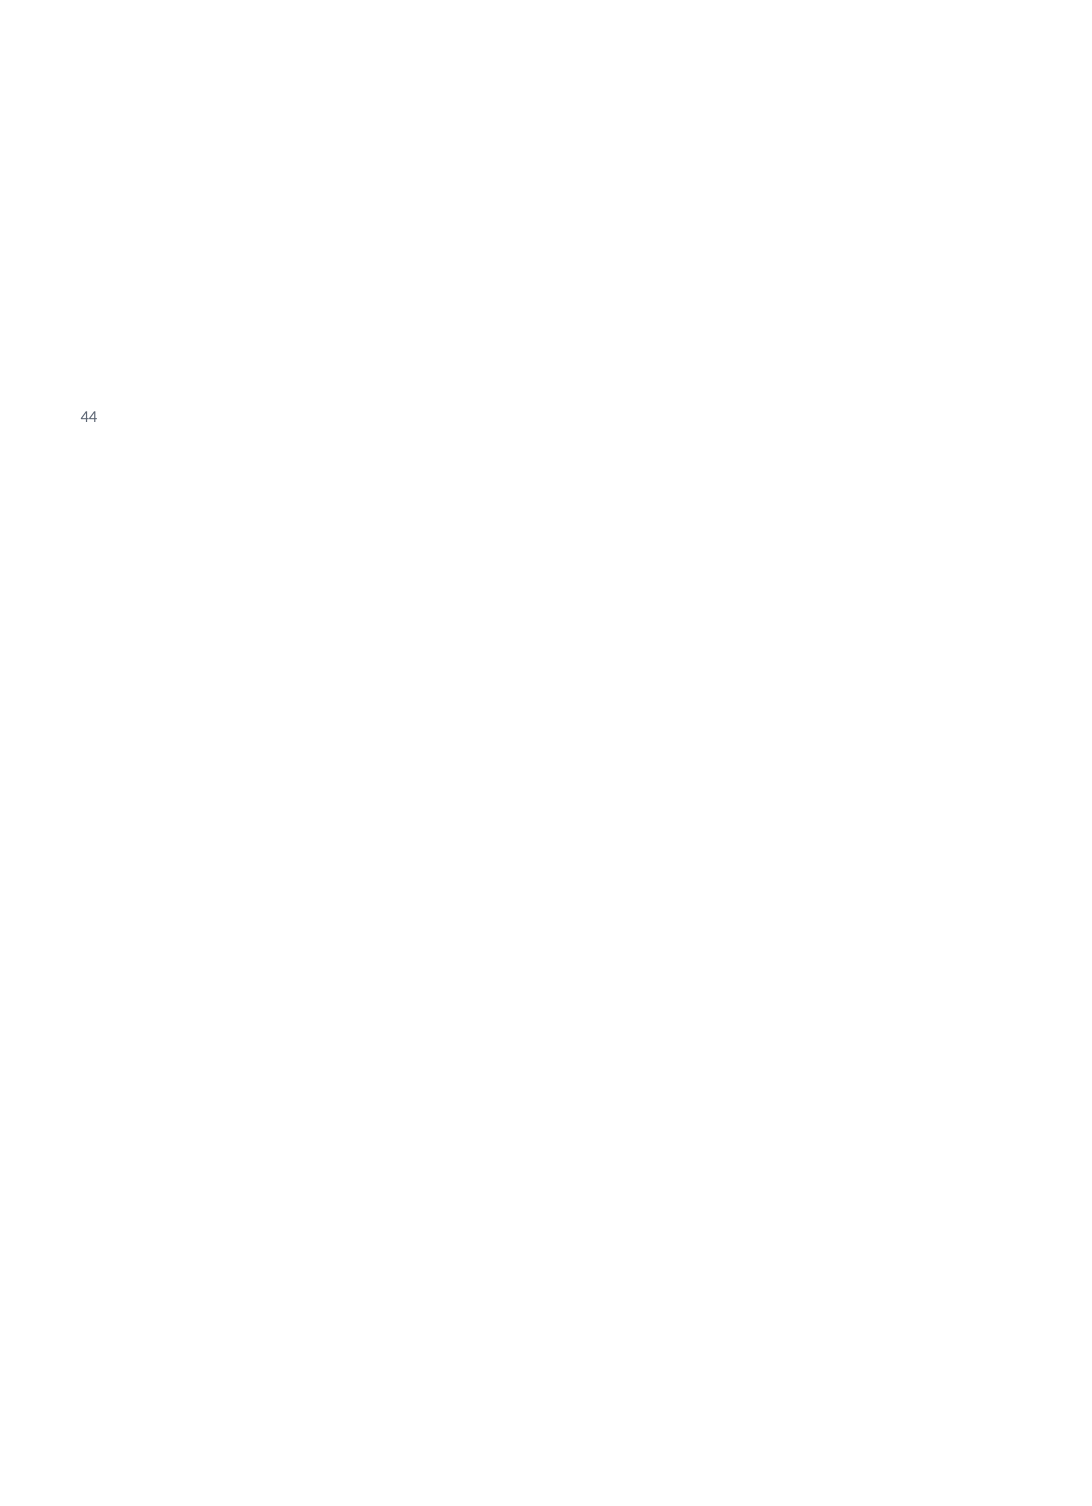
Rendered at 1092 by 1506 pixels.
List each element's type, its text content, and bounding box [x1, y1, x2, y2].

text 44 [80, 407, 1023, 427]
